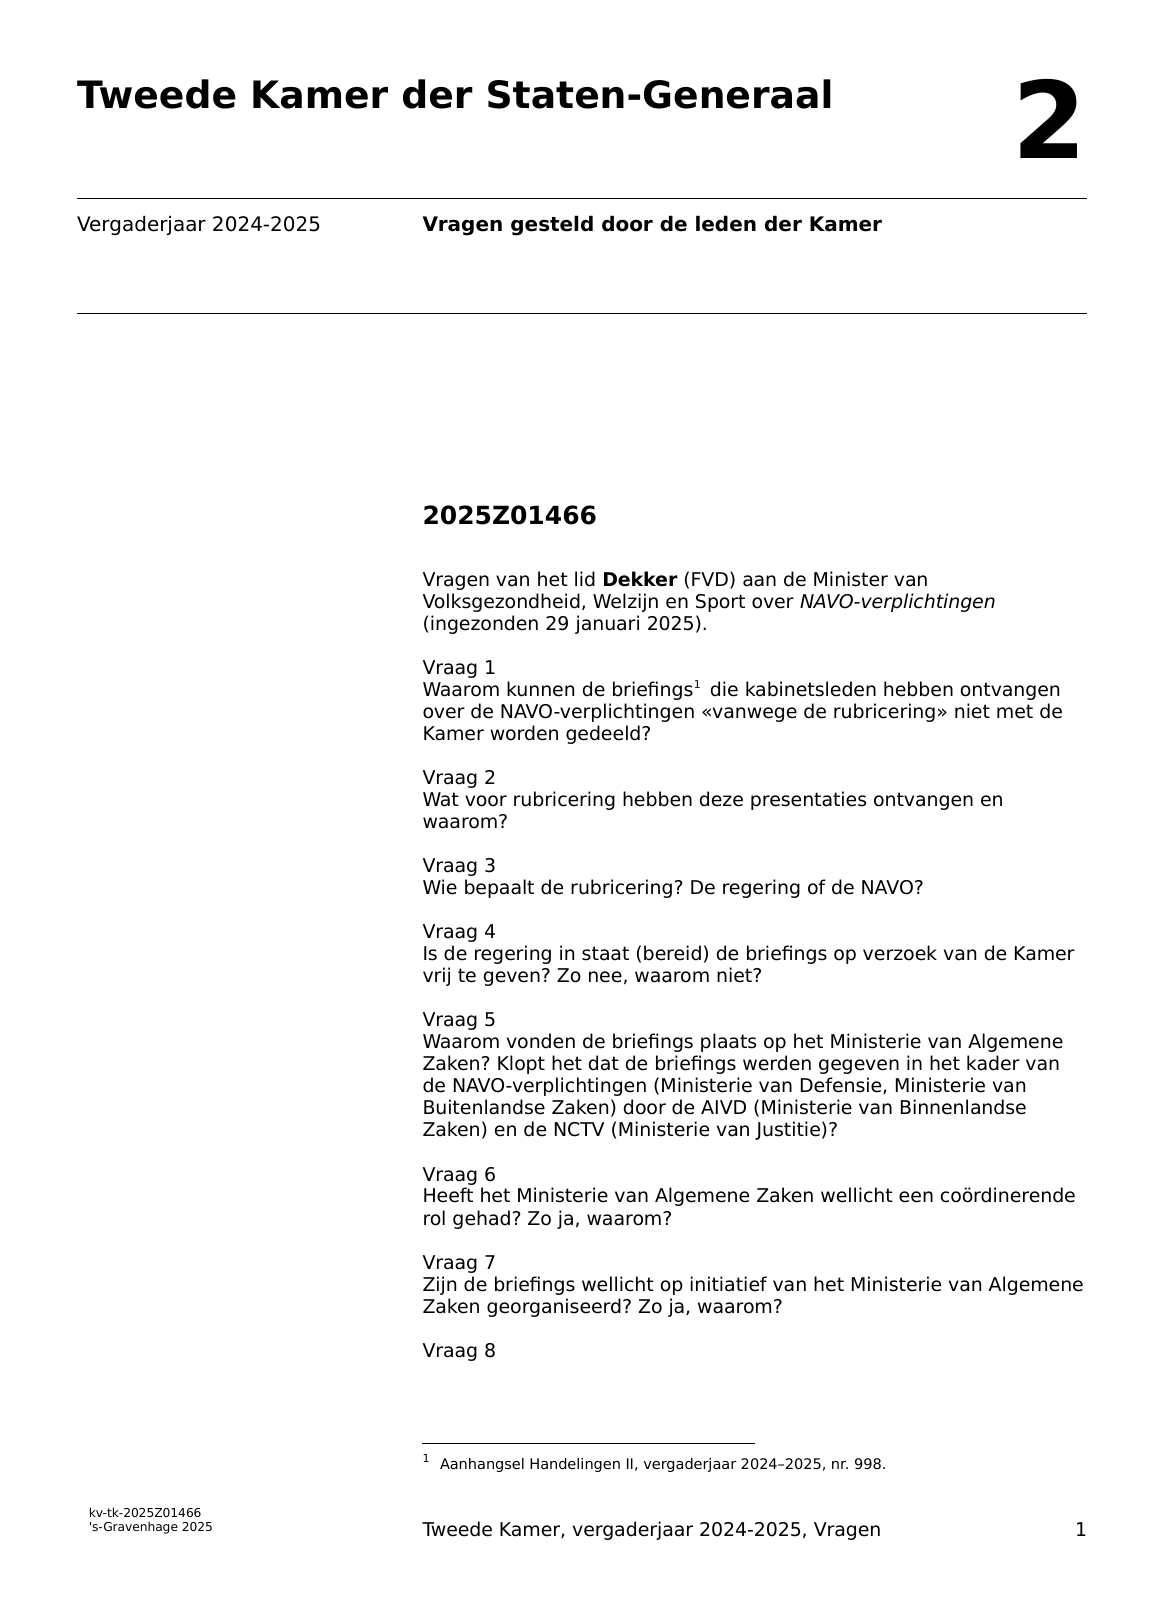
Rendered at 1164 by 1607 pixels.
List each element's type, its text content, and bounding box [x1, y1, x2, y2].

text Wat voor rubricering hebben deze presentaties ontvangen en waarom? [422, 789, 1087, 833]
text Zijn de briefings wellicht op initiatief van het Ministerie van Algemene Zaken georganiseerd? Zo ja, waarom? [422, 1273, 1087, 1317]
text Vraag 5 [422, 1009, 1087, 1031]
text Vraag 4 [422, 921, 1087, 943]
text 's-Gravenhage 2025 [88, 1520, 323, 1534]
text Vraag 8 [422, 1340, 1087, 1362]
text Vraag 6 [422, 1163, 1087, 1185]
table_header Tweede Kamer der Staten-Generaal [77, 59, 886, 198]
text Waarom vonden de briefings plaats op het Ministerie van Algemene Zaken? Klopt het dat de briefings werden gegeven in het kader van de NAVO-verplichtingen (Ministerie van Defensie, Ministerie van Buitenlandse Zaken) door de AIVD (Ministerie van Binnenlandse Zaken) en de NCTV (Ministerie van Justitie)? [422, 1031, 1087, 1141]
table_header 2 [886, 59, 1087, 198]
text Vraag 3 [422, 855, 1087, 877]
text Waarom kunnen de briefings die kabinetsleden hebben ontvangen over de NAVO-verplichtingen «vanwege de rubricering» niet met de Kamer worden gedeeld? [422, 679, 1087, 745]
text Heeft het Ministerie van Algemene Zaken wellicht een coördinerende rol gehad? Zo ja, waarom? [422, 1185, 1087, 1229]
text Aanhangsel Handelingen II, vergaderjaar 2024–2025, nr. 998. [422, 1452, 1087, 1474]
text 2025Z01466 [422, 501, 1087, 531]
text Vraag 1 [422, 657, 1087, 679]
text kv-tk-2025Z01466 [88, 1506, 323, 1520]
text Is de regering in staat (bereid) de briefings op verzoek van de Kamer vrij te geven? Zo nee, waarom niet? [422, 943, 1087, 987]
text Wie bepaalt de rubricering? De regering of de NAVO? [422, 877, 1087, 899]
table_cell Vergaderjaar 2024-2025 [77, 199, 422, 313]
table_cell Vragen gesteld door de leden der Kamer [422, 199, 1087, 313]
text Vraag 7 [422, 1252, 1087, 1273]
text Vragen van het lid Dekker (FVD) aan de Minister van Volksgezondheid, Welzijn en Sport over NAVO-verplichtingen (ingezonden 29 januari 2025). [422, 569, 1087, 635]
text Vraag 2 [422, 767, 1087, 789]
